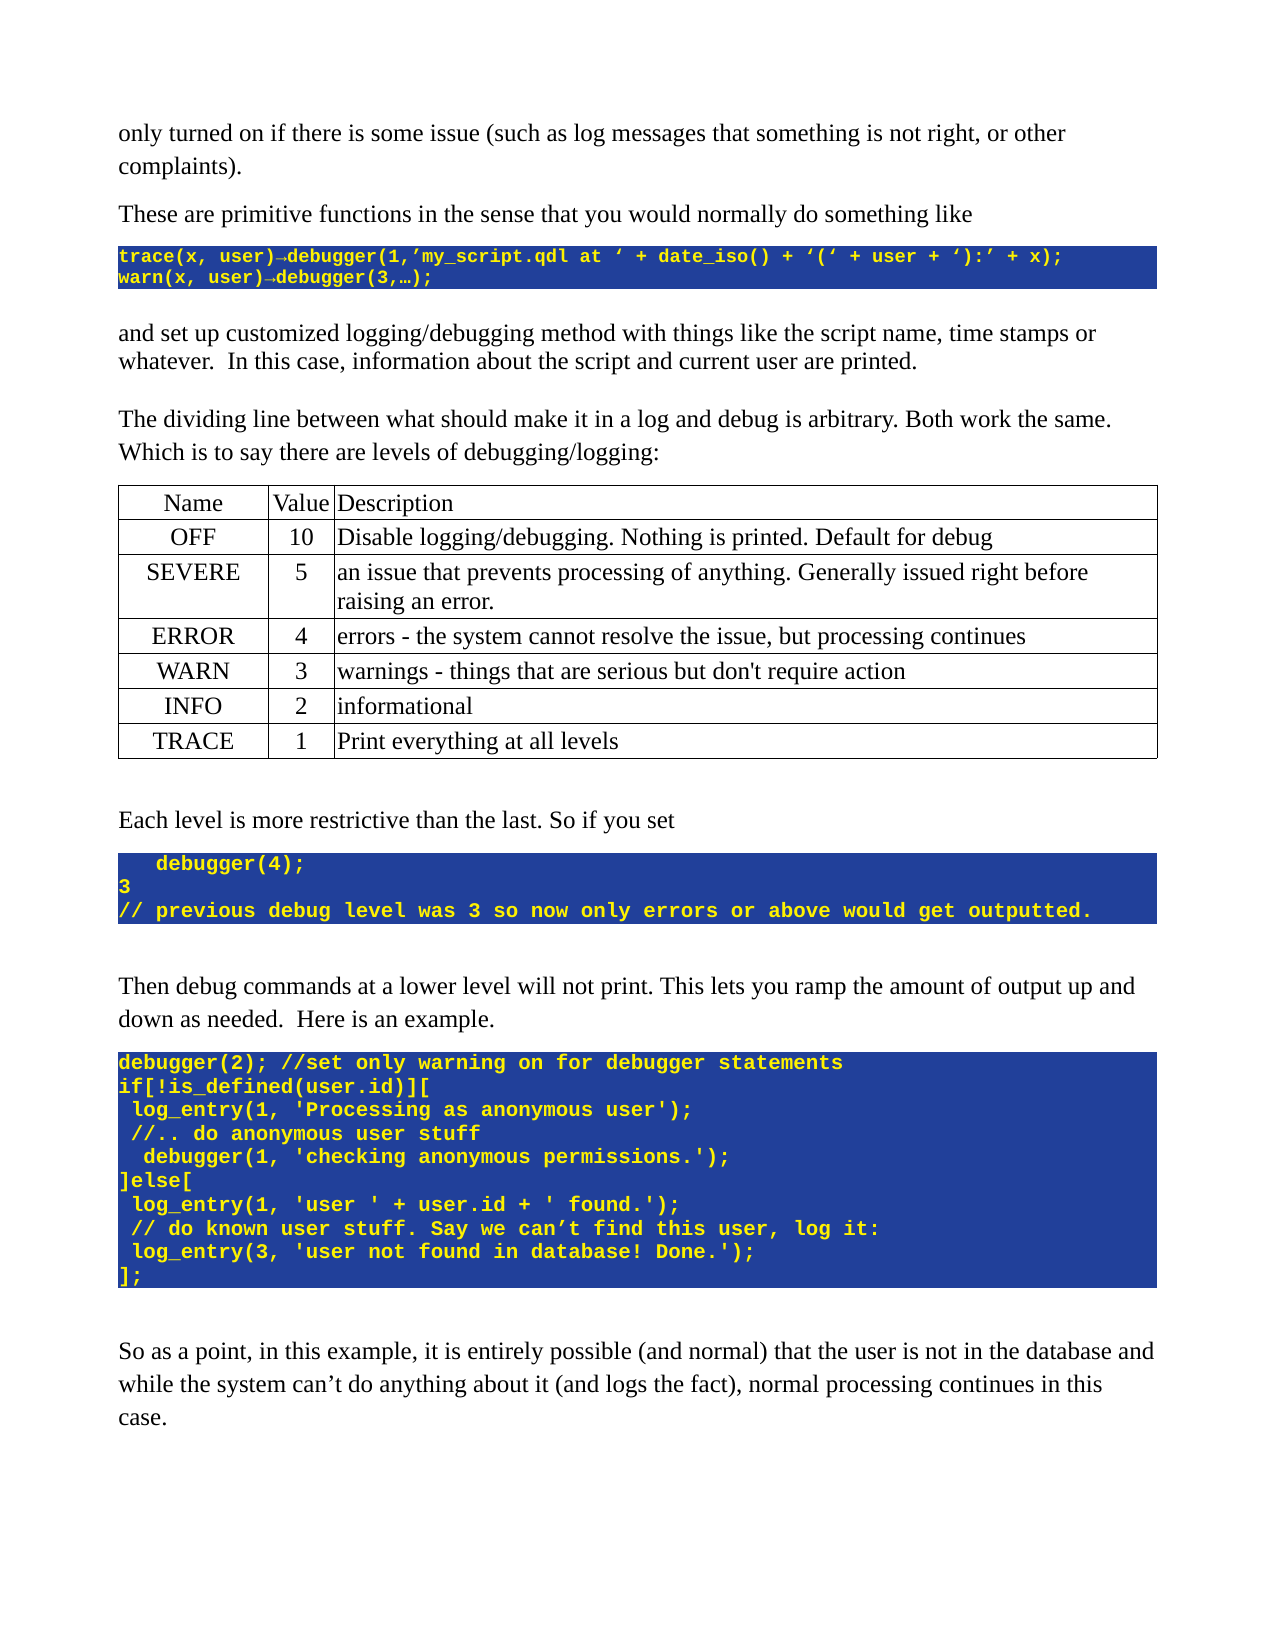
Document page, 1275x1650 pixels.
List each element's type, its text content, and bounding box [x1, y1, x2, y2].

text and set up customized logging/debugging method with things like the script name, time stamps or whatever. In this case, information about the script and current user are printed. [118, 318, 1157, 375]
text warn(x, user)→debugger(3,…); [118, 268, 1157, 289]
table_cell Print everything at all levels [335, 724, 1157, 757]
text log_entry(3, 'user not found in database! Done.'); [118, 1241, 1157, 1265]
table_cell 5 [269, 555, 334, 618]
text // previous debug level was 3 so now only errors or above would get outputted. [118, 900, 1157, 924]
table_cell INFO [119, 689, 268, 723]
text // do known user stuff. Say we can’t find this user, log it: [118, 1217, 1157, 1241]
text 3 [118, 876, 1157, 900]
table_cell 4 [269, 619, 334, 653]
text if[!is_defined(user.id)][ [118, 1076, 1157, 1099]
table_cell warnings - things that are serious but don't require action [335, 654, 1157, 688]
table_header Name [119, 486, 268, 519]
table_cell ERROR [119, 619, 268, 653]
text debugger(2); //set only warning on for debugger statements [118, 1052, 1157, 1076]
table_cell SEVERE [119, 555, 268, 618]
table_cell informational [335, 689, 1157, 723]
text Each level is more restrictive than the last. So if you set [118, 805, 1157, 834]
table_cell WARN [119, 654, 268, 688]
text These are primitive functions in the sense that you would normally do something like [118, 199, 1157, 227]
table_cell Disable logging/debugging. Nothing is printed. Default for debug [335, 520, 1157, 554]
table_header Description [335, 486, 1157, 519]
text So as a point, in this example, it is entirely possible (and normal) that the user is not in the database and while the system can’t do anything about it (and logs the fact), normal processing continues in this case. [118, 1336, 1157, 1431]
table_cell 3 [269, 654, 334, 688]
text ]; [118, 1265, 1157, 1288]
text //.. do anonymous user stuff [118, 1123, 1157, 1147]
table_cell 1 [269, 724, 334, 757]
text trace(x, user)→debugger(1,’my_script.qdl at ‘ + date_iso() + ‘(‘ + user + ‘):’ + x); [118, 246, 1157, 268]
text log_entry(1, 'user ' + user.id + ' found.'); [118, 1194, 1157, 1217]
table_cell 10 [269, 520, 334, 554]
text The dividing line between what should make it in a log and debug is arbitrary. Both work the same. Which is to say there are levels of debugging/logging: [118, 404, 1157, 466]
table_cell OFF [119, 520, 268, 554]
table_header Value [269, 486, 334, 519]
text debugger(4); [118, 853, 1157, 876]
table_cell 2 [269, 689, 334, 723]
table_cell an issue that prevents processing of anything. Generally issued right before raising an error. [335, 555, 1157, 618]
text debugger(1, 'checking anonymous permissions.'); [118, 1147, 1157, 1170]
text log_entry(1, 'Processing as anonymous user'); [118, 1099, 1157, 1123]
text Then debug commands at a lower level will not print. This lets you ramp the amount of output up and down as needed. Here is an example. [118, 971, 1157, 1033]
table_cell TRACE [119, 724, 268, 757]
table_cell errors - the system cannot resolve the issue, but processing continues [335, 619, 1157, 653]
text only turned on if there is some issue (such as log messages that something is not right, or other complaints). [118, 118, 1157, 180]
text ]else[ [118, 1170, 1157, 1194]
